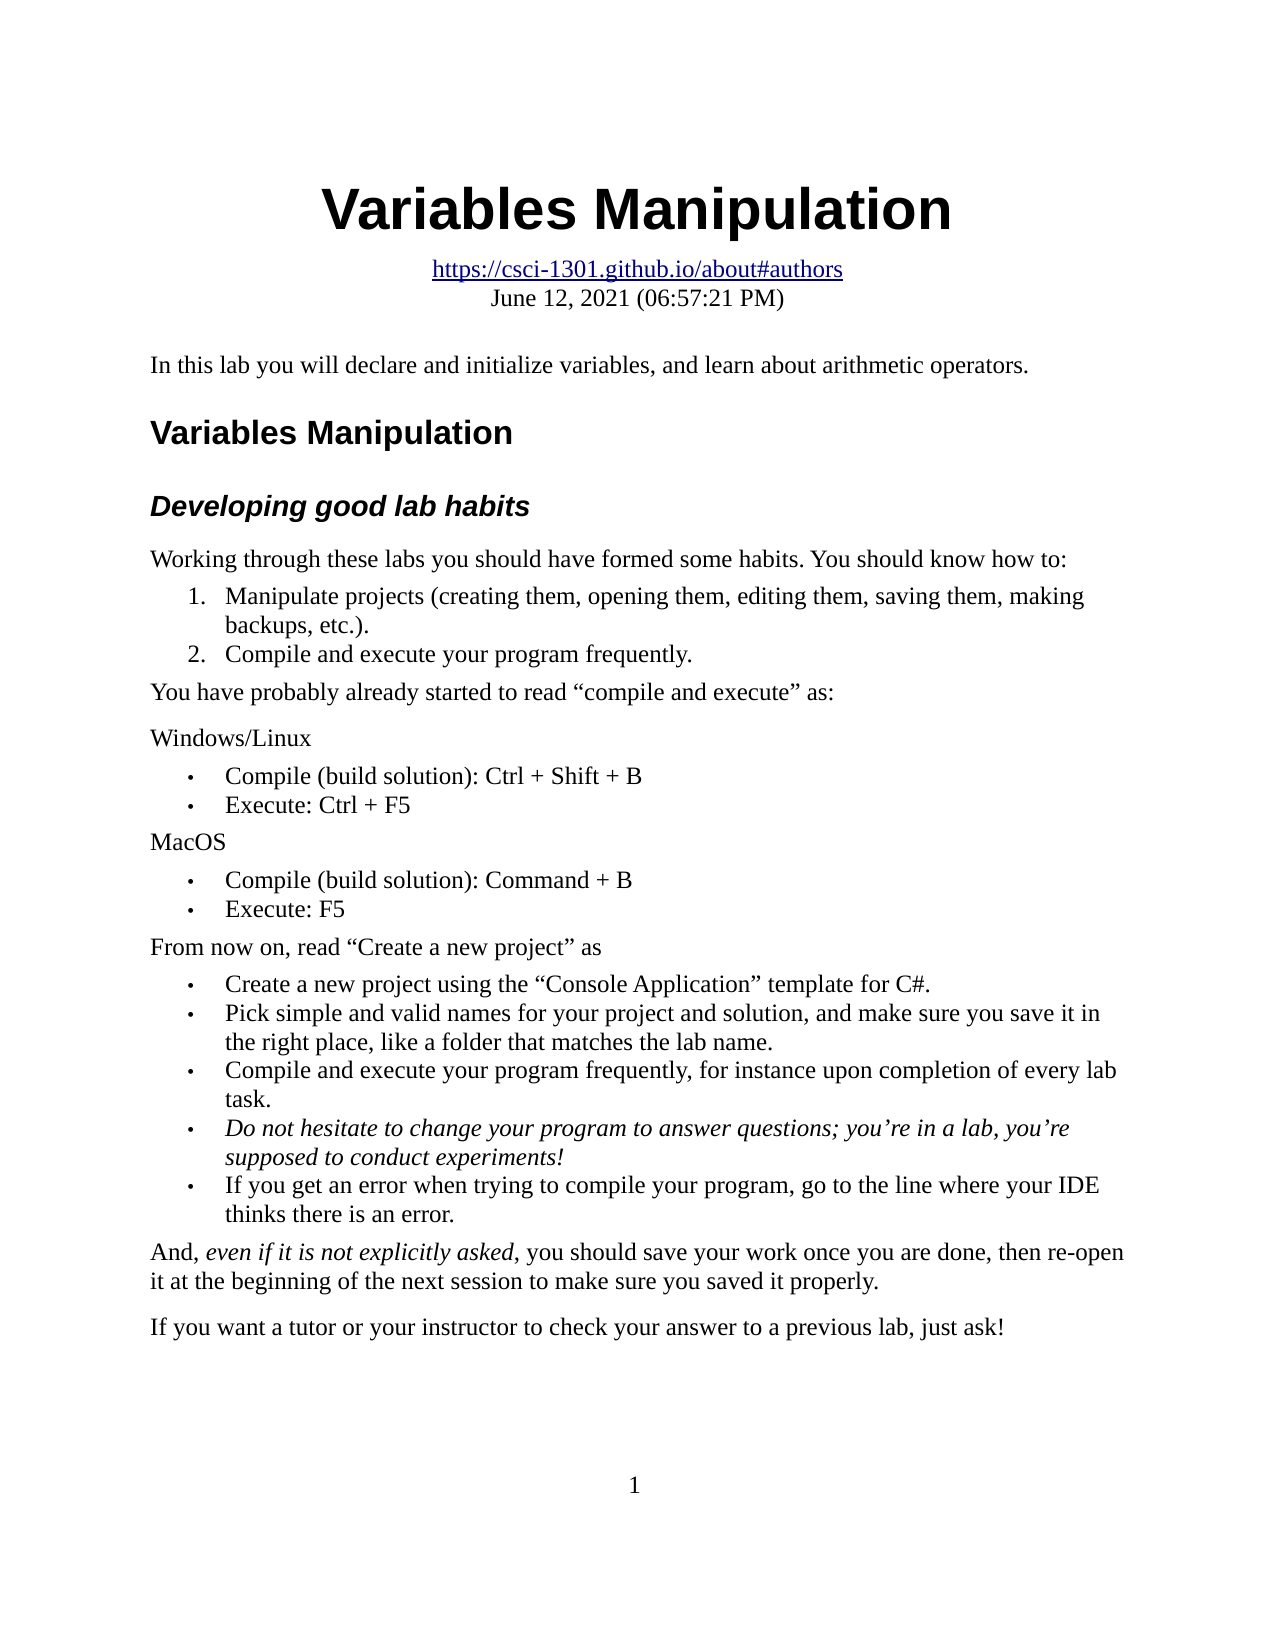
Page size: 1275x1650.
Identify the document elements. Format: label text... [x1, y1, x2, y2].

text From now on, read “Create a new project” as [150, 932, 1125, 960]
title Variables Manipulation [150, 175, 1125, 242]
list Compile (build solution): Ctrl + Shift + B [187, 761, 1125, 790]
text MacOS [150, 827, 1125, 856]
list Compile (build solution): Command + B [187, 865, 1125, 894]
text June 12, 2021 (06:57:21 PM) [150, 283, 1125, 312]
text Windows/Linux [150, 723, 1125, 752]
list Execute: F5 [187, 894, 1125, 923]
text Working through these labs you should have formed some habits. You should know how to: [150, 544, 1125, 572]
text If you want a tutor or your instructor to check your answer to a previous lab, just ask! [150, 1312, 1125, 1341]
list Execute: Ctrl + F5 [187, 790, 1125, 818]
list Compile and execute your program frequently. [187, 639, 1125, 668]
list If you get an error when trying to compile your program, go to the line where your IDE thinks there is an error. [187, 1171, 1125, 1228]
list Pick simple and valid names for your project and solution, and make sure you save it in the right place, like a folder that matches the lab name. [187, 998, 1125, 1056]
text You have probably already started to read “compile and execute” as: [150, 677, 1125, 705]
text https://csci-1301.github.io/about#authors [150, 254, 1125, 283]
subtitle Variables Manipulation [150, 412, 1125, 451]
text In this lab you will declare and initialize variables, and learn about arithmetic operators. [150, 350, 1125, 378]
list Create a new project using the “Console Application” template for C#. [187, 969, 1125, 998]
text And, even if it is not explicitly asked, you should save your work once you are done, then re-open it at the beginning of the next session to make sure you saved it properly. [150, 1237, 1125, 1294]
list Manipulate projects (creating them, opening them, editing them, saving them, making backups, etc.). [187, 581, 1125, 639]
list Compile and execute your program frequently, for instance upon completion of every lab task. [187, 1056, 1125, 1113]
list Do not hesitate to change your program to answer questions; you’re in a lab, you’re supposed to conduct experiments! [187, 1113, 1125, 1171]
subtitle Developing good lab habits [150, 489, 1125, 522]
